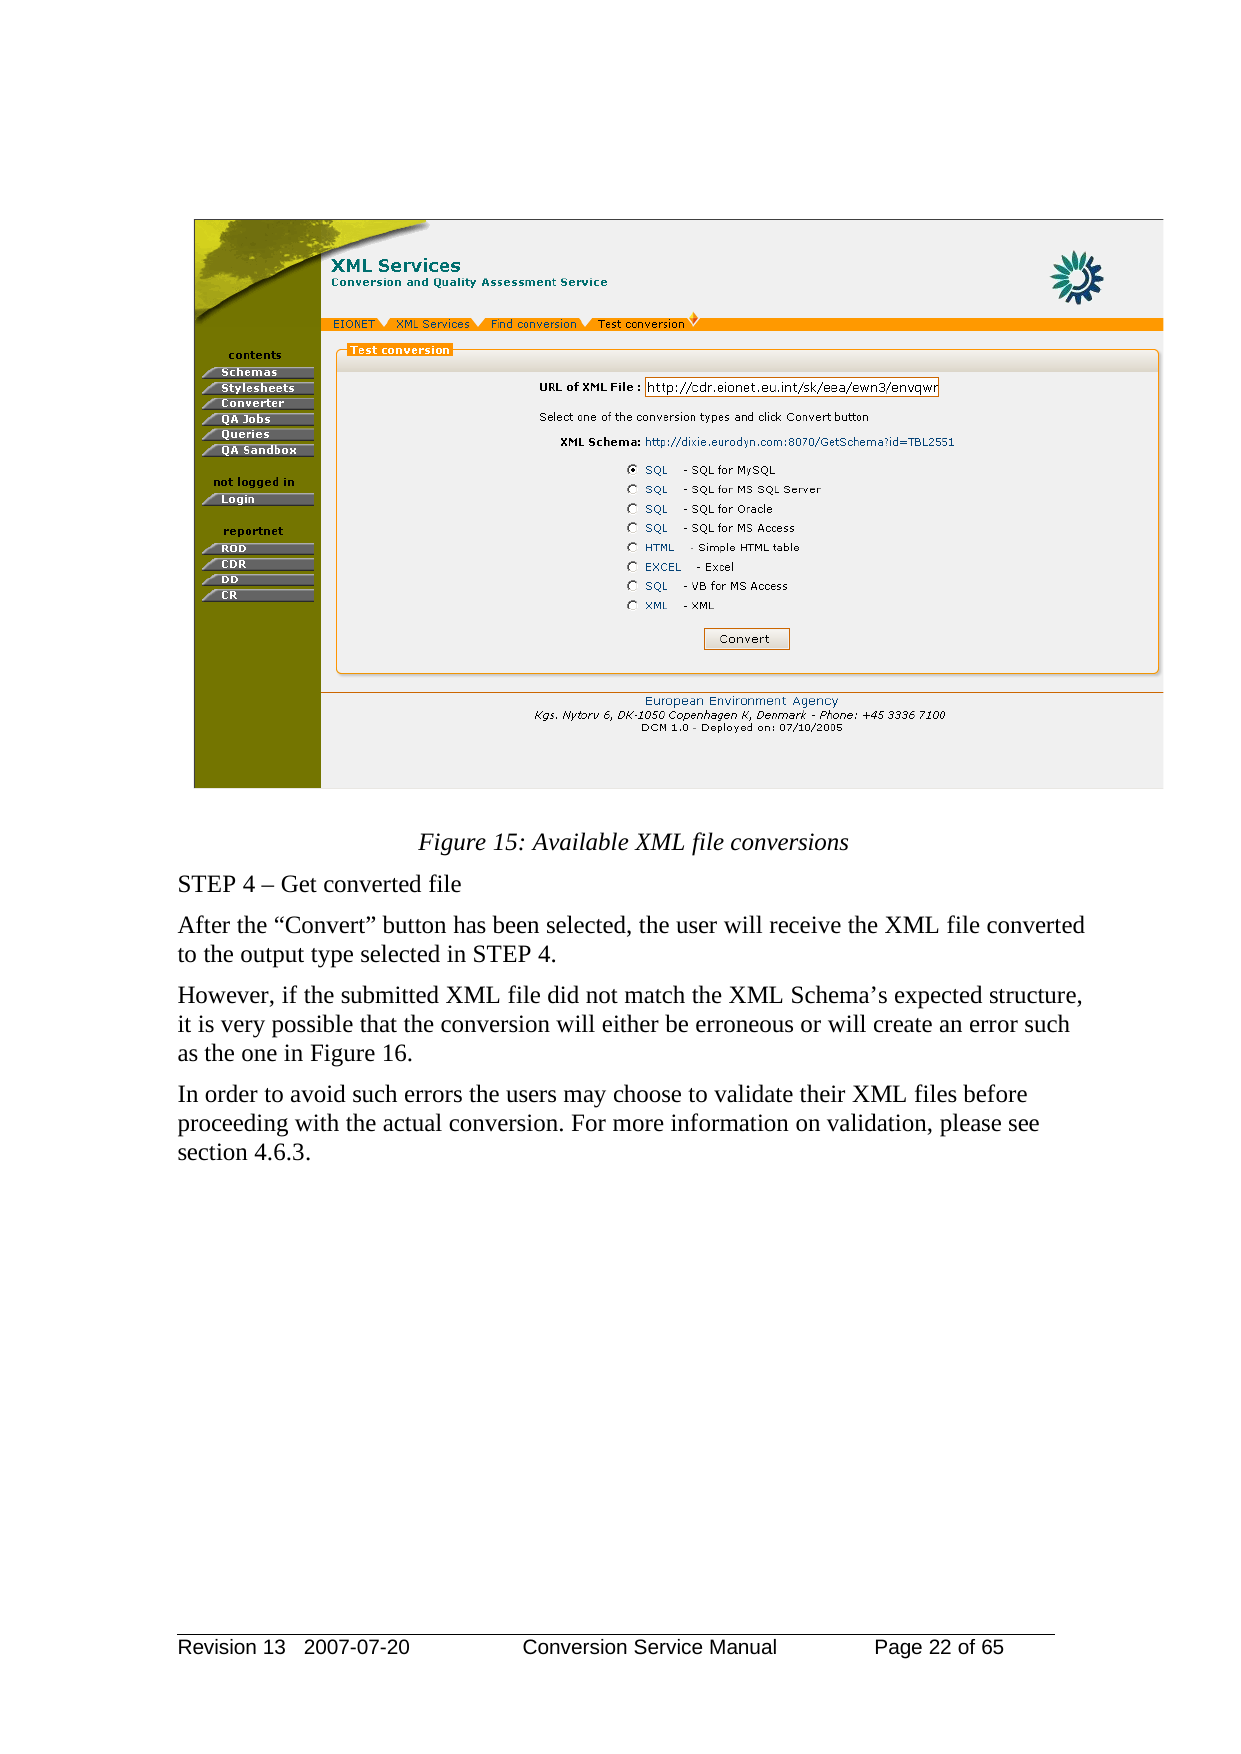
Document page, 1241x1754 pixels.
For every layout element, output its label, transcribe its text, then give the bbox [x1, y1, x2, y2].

text However, if the submitted XML file did not match the XML Schema’s expected structure, it is very possible that the conversion will either be erroneous or will create an error such as the one in Figure 16. [177, 979, 1092, 1067]
text After the “Convert” button has been selected, the user will receive the XML file converted to the output type selected in STEP 4. [177, 909, 1092, 968]
text In order to avoid such errors the users may choose to validate their XML files before proceeding with the actual conversion. For more information on validation, please see section 4.6.3. [177, 1078, 1092, 1166]
text Figure 15: Available XML file conversions [177, 827, 1092, 856]
text STEP 4 – Get converted file [177, 869, 1092, 898]
picture [193, 219, 1164, 789]
